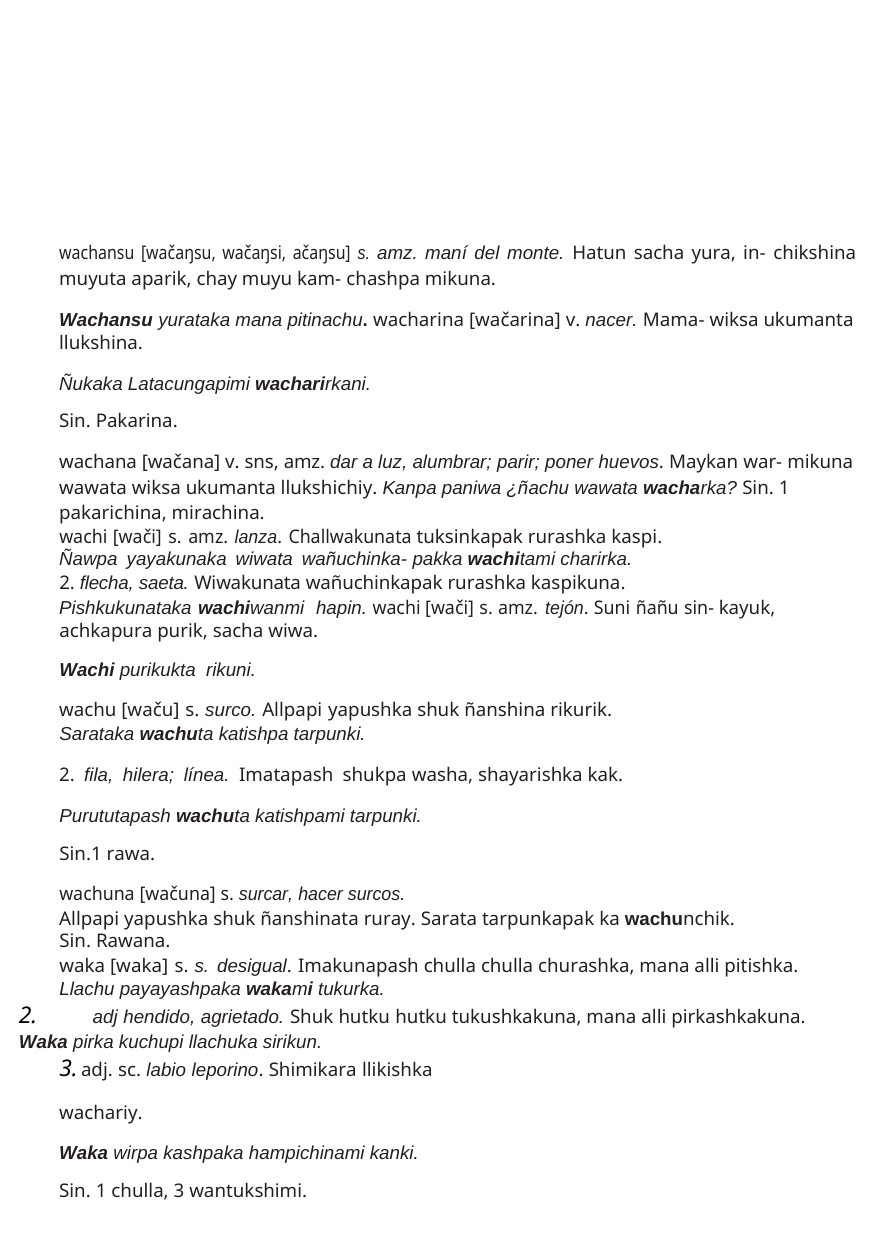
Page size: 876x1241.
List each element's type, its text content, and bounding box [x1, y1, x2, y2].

text Sin.1 rawa. [59, 843, 856, 864]
text 2. flecha, saeta. Wiwakunata wañuchinkapak rurashka kaspikuna. [59, 569, 856, 595]
text wachariy. [59, 1099, 856, 1124]
text 2. fila, hilera; línea. Imatapash shukpa washa, shayarishka kak. [59, 762, 857, 787]
text waka [waka] s. s. desigual. Imakunapash chulla chulla churashka, mana alli pitishka. Llachu payayashpaka wakami tukurka. [59, 952, 856, 999]
text wachi [wači] s. amz. lanza. Challwakunata tuksinkapak rurashka kaspi. [59, 525, 856, 548]
text Purututapash wachuta katishpami tarpunki. [59, 804, 856, 826]
text Pishkukunataka wachiwanmi hapin. wachi [wači] s. amz. tejón. Suni ñañu sin- kayuk, achkapura purik, sacha wiwa. [59, 596, 856, 643]
text wachana [wačana] v. sns, amz. dar a luz, alumbrar; parir; poner huevos. Maykan war- mikuna wawata wiksa ukumanta llukshichiy. Kanpa paniwa ¿ñachu wawata wacharka? Sin. 1 pakarichina, mirachina. [59, 449, 857, 525]
text Sin. Pakarina. [59, 411, 856, 432]
text Sin. Rawana. [59, 931, 856, 952]
list adj. sc. labio leporino. Shimikara llikishka [59, 1052, 856, 1083]
text wachuna [wačuna] s. surcar, hacer surcos. [59, 881, 856, 906]
text Allpapi yapushka shuk ñanshinata ruray. Sarata tarpunkapak ka wachunchik. [59, 906, 826, 931]
text Sarataka wachuta katishpa tarpunki. [59, 723, 856, 744]
text wachu [waču] s. surco. Allpapi yapushka shuk ñanshina rikurik. [59, 697, 857, 722]
text Ñukaka Latacungapimi wacharirkani. [59, 372, 856, 394]
text wachansu [wačaŋsu, wačaŋsi, ačaŋsu] s. amz. maní del monte. Hatun sacha yura, in- chikshina muyuta aparik, chay muyu kam- chashpa mikuna. [59, 239, 856, 290]
list adj hendido, agrietado. Shuk hutku hutku tukushkakuna, mana alli pirkashkakuna. Waka pirka kuchupi llachuka sirikun. [19, 999, 856, 1052]
text Wachansu yurataka mana pitinachu. wacharina [wačarina] v. nacer. Mama- wiksa ukumanta llukshina. [59, 308, 856, 354]
text Wachi purikukta rikuni. [59, 660, 856, 681]
text Waka wirpa kashpaka hampichinami kanki. [59, 1142, 856, 1164]
text Sin. 1 chulla, 3 wantukshimi. [59, 1181, 856, 1202]
text Ñawpa yayakunaka wiwata wañuchinka- pakka wachitami charirka. [59, 548, 857, 569]
